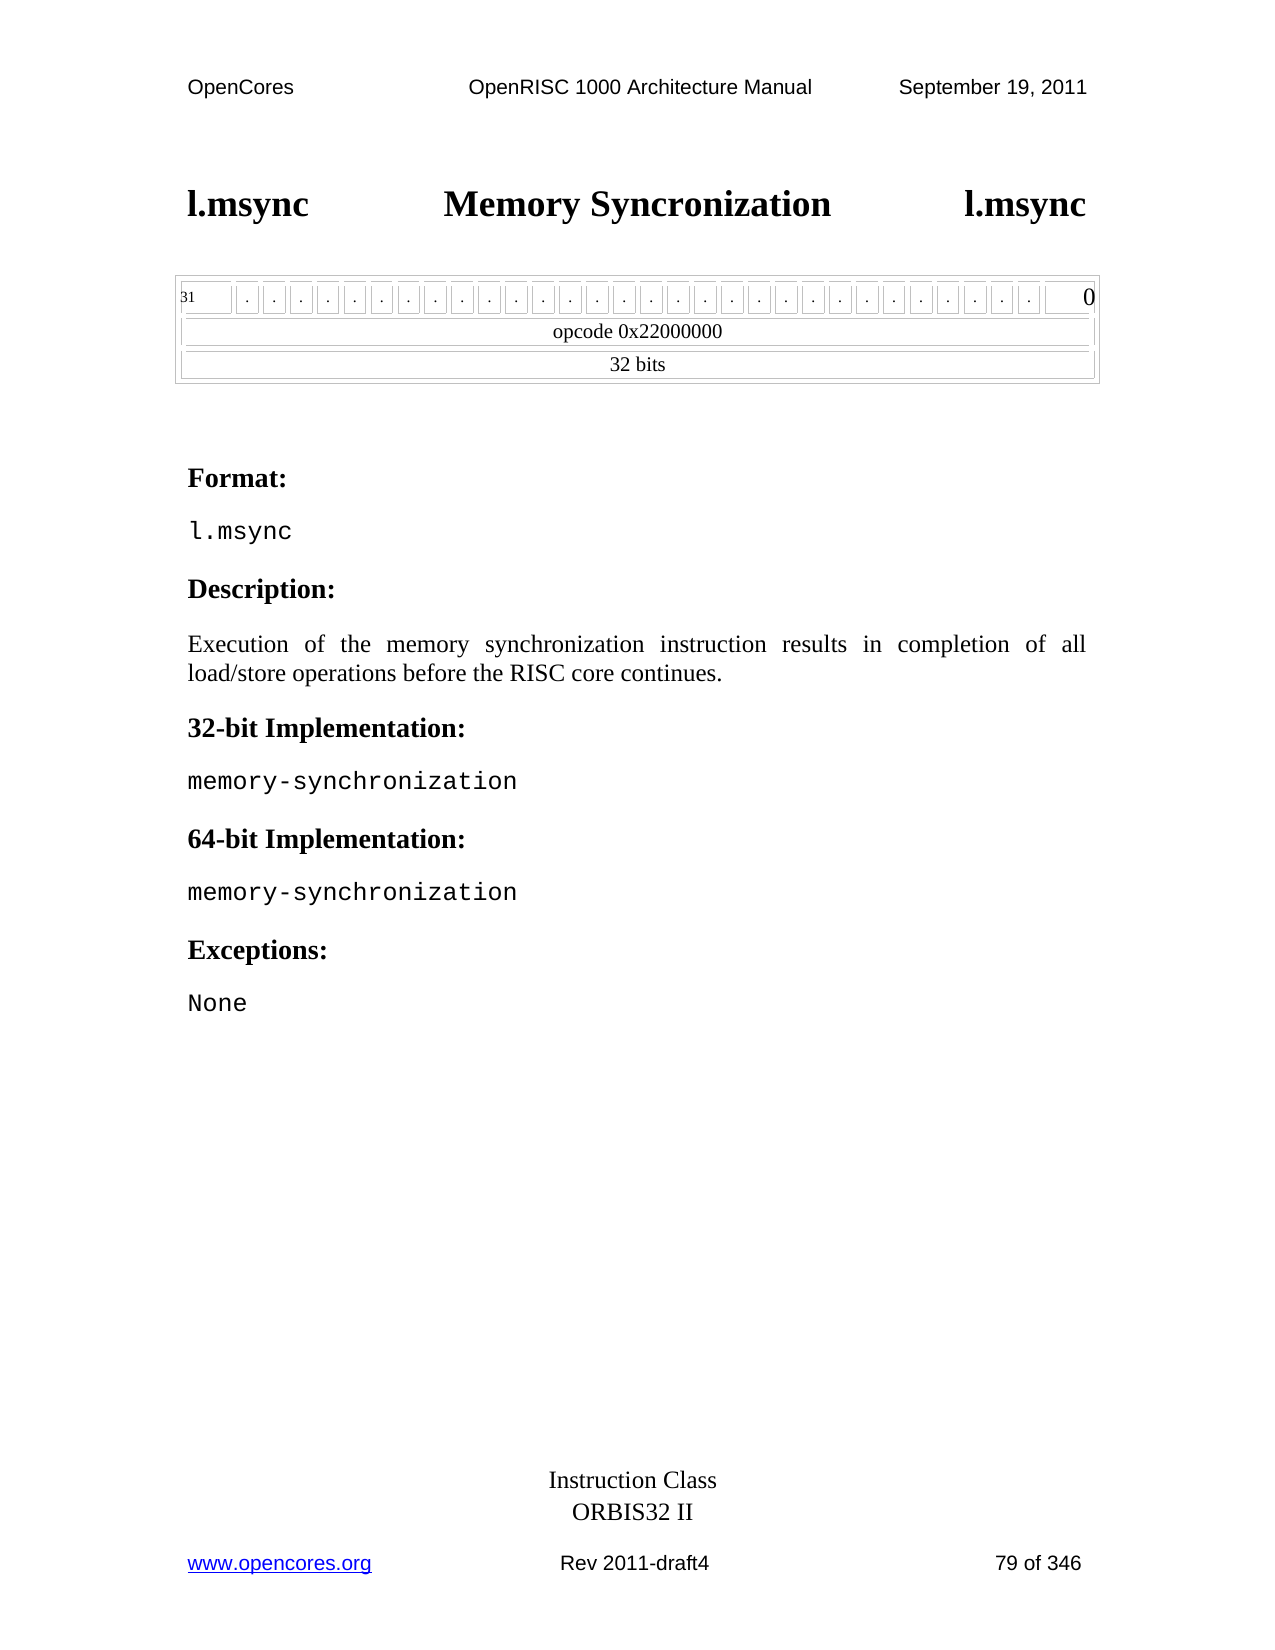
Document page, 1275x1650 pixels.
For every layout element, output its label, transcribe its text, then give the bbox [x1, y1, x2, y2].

text 64-bit Implementation: [187, 822, 1087, 855]
text Execution of the memory synchronization instruction results in completion of all load/store operations before the RISC core continues. [187, 629, 1087, 687]
text l.msync [187, 518, 1087, 547]
text Exceptions: [187, 933, 1087, 965]
text Description: [187, 572, 1087, 604]
text memory-synchronization [187, 769, 1087, 797]
text Format: [187, 461, 1087, 493]
text memory-synchronization [187, 880, 1087, 908]
text None [187, 990, 1087, 1019]
text 32-bit Implementation: [187, 712, 1087, 744]
